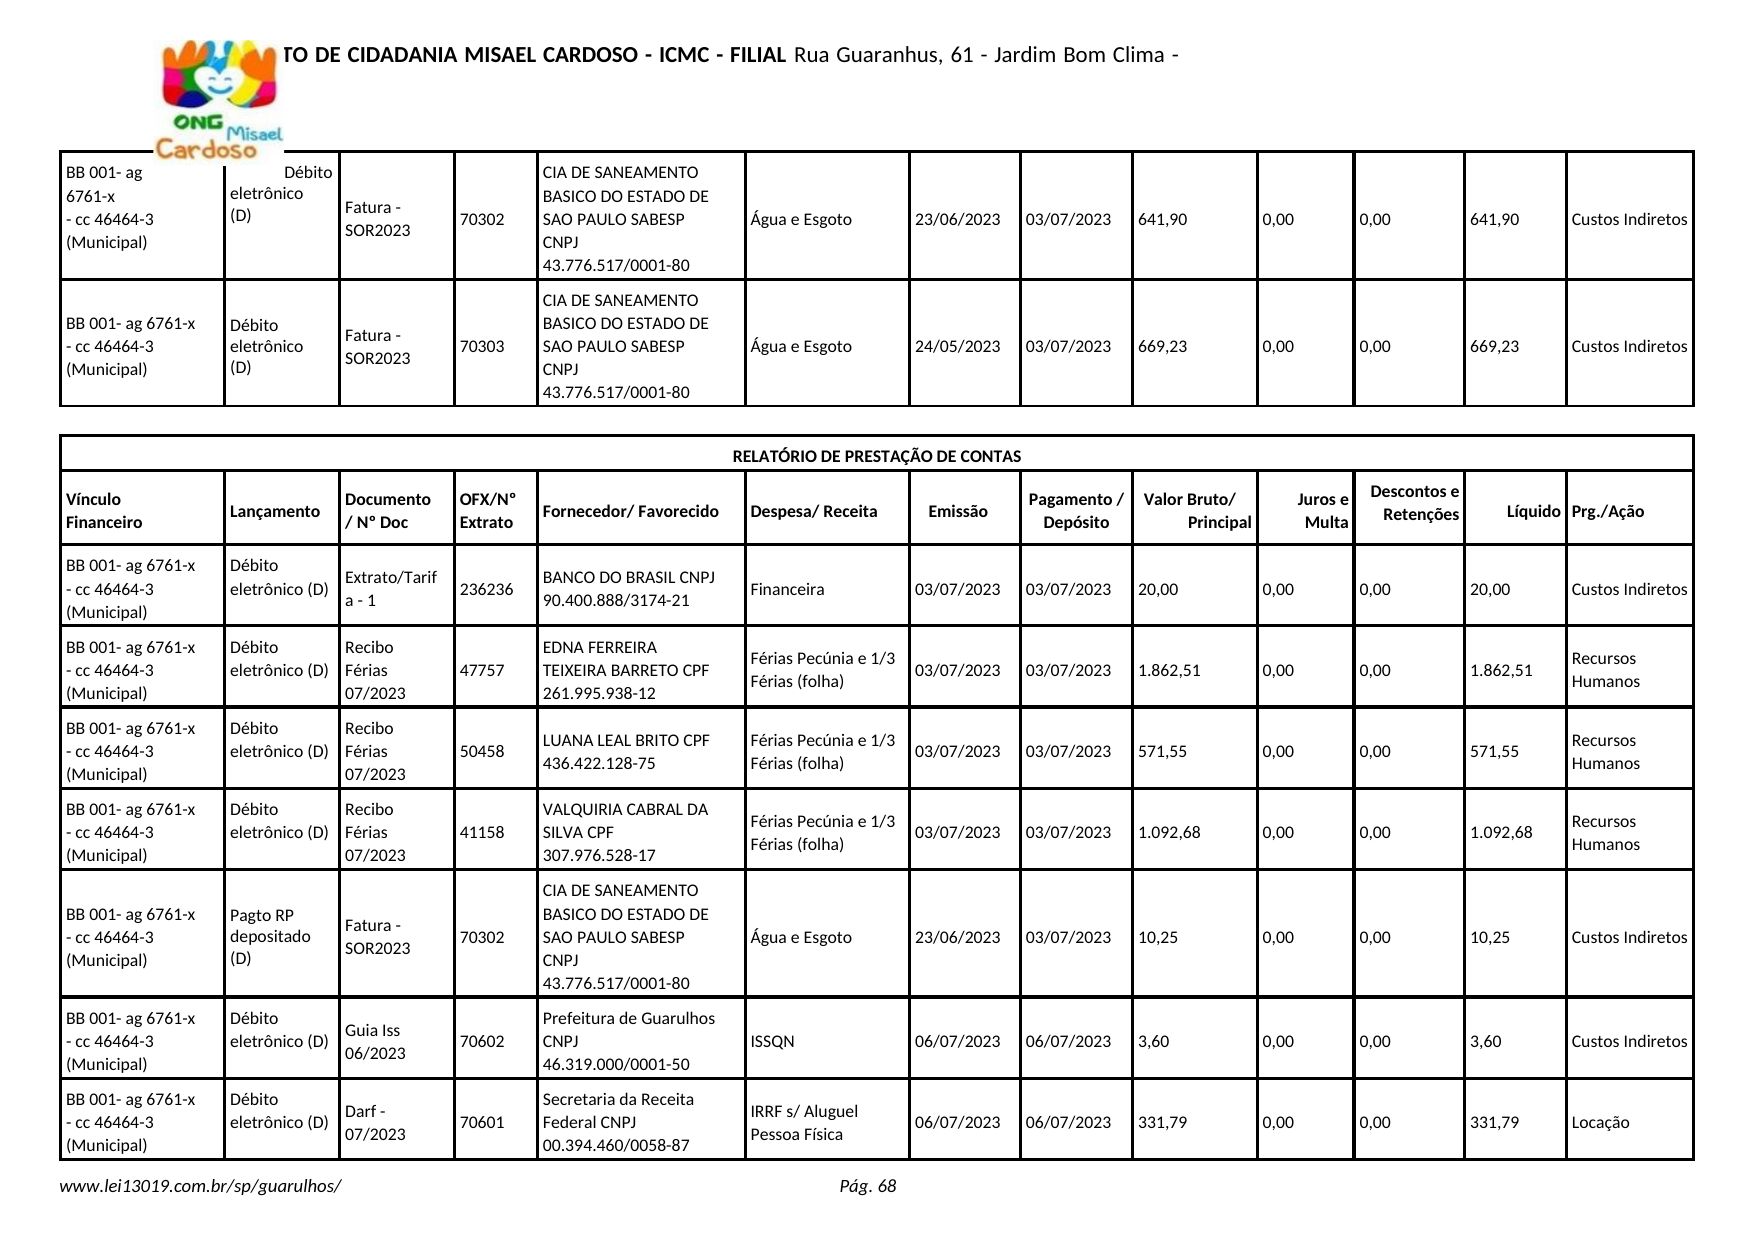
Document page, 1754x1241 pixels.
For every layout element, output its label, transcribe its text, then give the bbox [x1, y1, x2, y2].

table_cell 641,90 [1134, 153, 1256, 277]
table_cell Custos Indiretos [1568, 281, 1692, 405]
table_cell 03/07/2023 [1022, 627, 1131, 705]
table_cell Locação [1568, 1080, 1692, 1158]
table_cell CIA DE SANEAMENTO BASICO DO ESTADO DE SAO PAULO SABESP CNPJ 43.776.517/0001-80 [539, 281, 744, 405]
table_cell 03/07/2023 [1022, 153, 1131, 277]
table_cell Prg./Ação [1568, 472, 1692, 543]
table_cell Vínculo Financeiro [62, 472, 223, 543]
table_cell 0,00 [1259, 999, 1352, 1077]
table_cell 23/06/2023 [911, 153, 1019, 277]
table_cell 0,00 [1356, 790, 1463, 868]
table_cell 03/07/2023 [911, 546, 1019, 624]
table_cell 331,79 [1466, 1080, 1565, 1158]
table_header RELATÓRIO DE PRESTAÇÃO DE CONTAS [62, 437, 1692, 469]
table_cell Líquido [1466, 472, 1565, 543]
table_cell Fatura - SOR2023 [341, 871, 453, 995]
table_cell Fatura - SOR2023 [341, 281, 453, 405]
table_cell 23/06/2023 [911, 871, 1019, 995]
table_cell Recibo Férias 07/2023 [341, 790, 453, 868]
table_cell Financeira [747, 546, 908, 624]
table_cell 641,90 [1466, 153, 1565, 277]
table_cell 0,00 [1259, 153, 1352, 277]
table_cell 1.862,51 [1466, 627, 1565, 705]
table_cell Fatura - SOR2023 [341, 153, 453, 277]
table_cell 236236 [456, 546, 536, 624]
table_cell Darf - 07/2023 [341, 1080, 453, 1158]
table_cell Débito eletrônico (D) [226, 281, 338, 405]
table_cell 50458 [456, 709, 536, 787]
table_cell OFX/Nº Extrato [456, 472, 536, 543]
table_cell Débito eletrônico (D) [226, 790, 338, 868]
table_cell Emissão [911, 472, 1019, 543]
table_cell 571,55 [1466, 709, 1565, 787]
table_cell BB 001- ag 6761-x - cc 46464-3 (Municipal) [62, 546, 223, 624]
table_cell BB 001- ag 6761-x - cc 46464-3 (Municipal) [62, 999, 223, 1077]
table_cell 0,00 [1259, 627, 1352, 705]
table_cell IRRF s/ Aluguel Pessoa Física [747, 1080, 908, 1158]
table_cell 06/07/2023 [1022, 1080, 1131, 1158]
table_cell BB 001- ag 6761-x - cc 46464-3 (Municipal) [62, 1080, 223, 1158]
table_cell 0,00 [1356, 1080, 1463, 1158]
table_cell BB 001- ag 6761-x - cc 46464-3 (Municipal) [62, 153, 223, 277]
table_cell Custos Indiretos [1568, 999, 1692, 1077]
table_cell Secretaria da Receita Federal CNPJ 00.394.460/0058-87 [539, 1080, 744, 1158]
table_cell Débito eletrônico (D) [226, 153, 338, 277]
table_cell 1.092,68 [1134, 790, 1256, 868]
table_cell Débito eletrônico (D) [226, 546, 338, 624]
table_cell Extrato/Tarif a - 1 [341, 546, 453, 624]
table_cell 0,00 [1259, 790, 1352, 868]
table_cell 70302 [456, 871, 536, 995]
table_cell 41158 [456, 790, 536, 868]
table_cell VALQUIRIA CABRAL DA SILVA CPF 307.976.528-17 [539, 790, 744, 868]
table_cell Débito eletrônico (D) [226, 709, 338, 787]
table_cell 10,25 [1466, 871, 1565, 995]
table_cell Custos Indiretos [1568, 153, 1692, 277]
table_cell LUANA LEAL BRITO CPF 436.422.128-75 [539, 709, 744, 787]
table_cell 03/07/2023 [1022, 546, 1131, 624]
table_cell 10,25 [1134, 871, 1256, 995]
table_cell 03/07/2023 [1022, 709, 1131, 787]
table_cell Fornecedor/ Favorecido [539, 472, 744, 543]
table_cell 0,00 [1259, 281, 1352, 405]
table_cell Água e Esgoto [747, 871, 908, 995]
table_cell Documento / Nº Doc [341, 472, 453, 543]
table_cell 20,00 [1466, 546, 1565, 624]
table_cell 0,00 [1259, 546, 1352, 624]
table_cell 03/07/2023 [911, 709, 1019, 787]
table_cell 03/07/2023 [1022, 281, 1131, 405]
table_cell Recibo Férias 07/2023 [341, 709, 453, 787]
table_cell Prefeitura de Guarulhos CNPJ 46.319.000/0001-50 [539, 999, 744, 1077]
table_cell 3,60 [1466, 999, 1565, 1077]
table_cell 03/07/2023 [911, 627, 1019, 705]
table_cell Custos Indiretos [1568, 871, 1692, 995]
table_cell 70602 [456, 999, 536, 1077]
table_cell 331,79 [1134, 1080, 1256, 1158]
table_cell 03/07/2023 [911, 790, 1019, 868]
table_cell 0,00 [1356, 709, 1463, 787]
table_cell Descontos e Retenções [1356, 472, 1463, 543]
table_cell 1.862,51 [1134, 627, 1256, 705]
table_cell 03/07/2023 [1022, 790, 1131, 868]
table_cell Recursos Humanos [1568, 709, 1692, 787]
table_cell Custos Indiretos [1568, 546, 1692, 624]
table_cell Despesa/ Receita [747, 472, 908, 543]
table_cell 0,00 [1356, 871, 1463, 995]
table_cell 571,55 [1134, 709, 1256, 787]
table_cell 0,00 [1356, 999, 1463, 1077]
table_cell BB 001- ag 6761-x - cc 46464-3 (Municipal) [62, 281, 223, 405]
table_cell Férias Pecúnia e 1/3 Férias (folha) [747, 627, 908, 705]
table_cell 06/07/2023 [1022, 999, 1131, 1077]
table_cell 47757 [456, 627, 536, 705]
table_cell BB 001- ag 6761-x - cc 46464-3 (Municipal) [62, 709, 223, 787]
table_cell 03/07/2023 [1022, 871, 1131, 995]
table_cell EDNA FERREIRA TEIXEIRA BARRETO CPF 261.995.938-12 [539, 627, 744, 705]
table_cell BB 001- ag 6761-x - cc 46464-3 (Municipal) [62, 627, 223, 705]
table_cell BANCO DO BRASIL CNPJ 90.400.888/3174-21 [539, 546, 744, 624]
table_cell Débito eletrônico (D) [226, 999, 338, 1077]
table_cell Pagamento / Depósito [1022, 472, 1131, 543]
table_cell 70601 [456, 1080, 536, 1158]
table_cell Água e Esgoto [747, 153, 908, 277]
table_cell Recibo Férias 07/2023 [341, 627, 453, 705]
table_cell 0,00 [1356, 627, 1463, 705]
table_cell Juros e Multa [1259, 472, 1352, 543]
table_cell 669,23 [1134, 281, 1256, 405]
table_cell Pagto RP depositado (D) [226, 871, 338, 995]
table_cell 1.092,68 [1466, 790, 1565, 868]
table_cell 70303 [456, 281, 536, 405]
table_cell Água e Esgoto [747, 281, 908, 405]
table_cell 0,00 [1259, 1080, 1352, 1158]
table_cell Valor Bruto/ Principal [1134, 472, 1256, 543]
table_cell Débito eletrônico (D) [226, 1080, 338, 1158]
table_cell 0,00 [1356, 281, 1463, 405]
table_cell BB 001- ag 6761-x - cc 46464-3 (Municipal) [62, 871, 223, 995]
table_cell Férias Pecúnia e 1/3 Férias (folha) [747, 790, 908, 868]
table_cell Guia Iss 06/2023 [341, 999, 453, 1077]
table_cell Recursos Humanos [1568, 790, 1692, 868]
table_cell 669,23 [1466, 281, 1565, 405]
table_cell CIA DE SANEAMENTO BASICO DO ESTADO DE SAO PAULO SABESP CNPJ 43.776.517/0001-80 [539, 871, 744, 995]
table_cell Débito eletrônico (D) [226, 627, 338, 705]
table_cell 0,00 [1259, 871, 1352, 995]
table_cell 0,00 [1356, 546, 1463, 624]
table_cell Recursos Humanos [1568, 627, 1692, 705]
table_cell 70302 [456, 153, 536, 277]
table_cell 3,60 [1134, 999, 1256, 1077]
table_cell ISSQN [747, 999, 908, 1077]
table_cell Lançamento [226, 472, 338, 543]
table_cell Férias Pecúnia e 1/3 Férias (folha) [747, 709, 908, 787]
table_cell 06/07/2023 [911, 999, 1019, 1077]
table_cell 0,00 [1356, 153, 1463, 277]
table_cell 06/07/2023 [911, 1080, 1019, 1158]
table_cell CIA DE SANEAMENTO BASICO DO ESTADO DE SAO PAULO SABESP CNPJ 43.776.517/0001-80 [539, 153, 744, 277]
table_cell 20,00 [1134, 546, 1256, 624]
table_cell 0,00 [1259, 709, 1352, 787]
table_cell 24/05/2023 [911, 281, 1019, 405]
table_cell BB 001- ag 6761-x - cc 46464-3 (Municipal) [62, 790, 223, 868]
